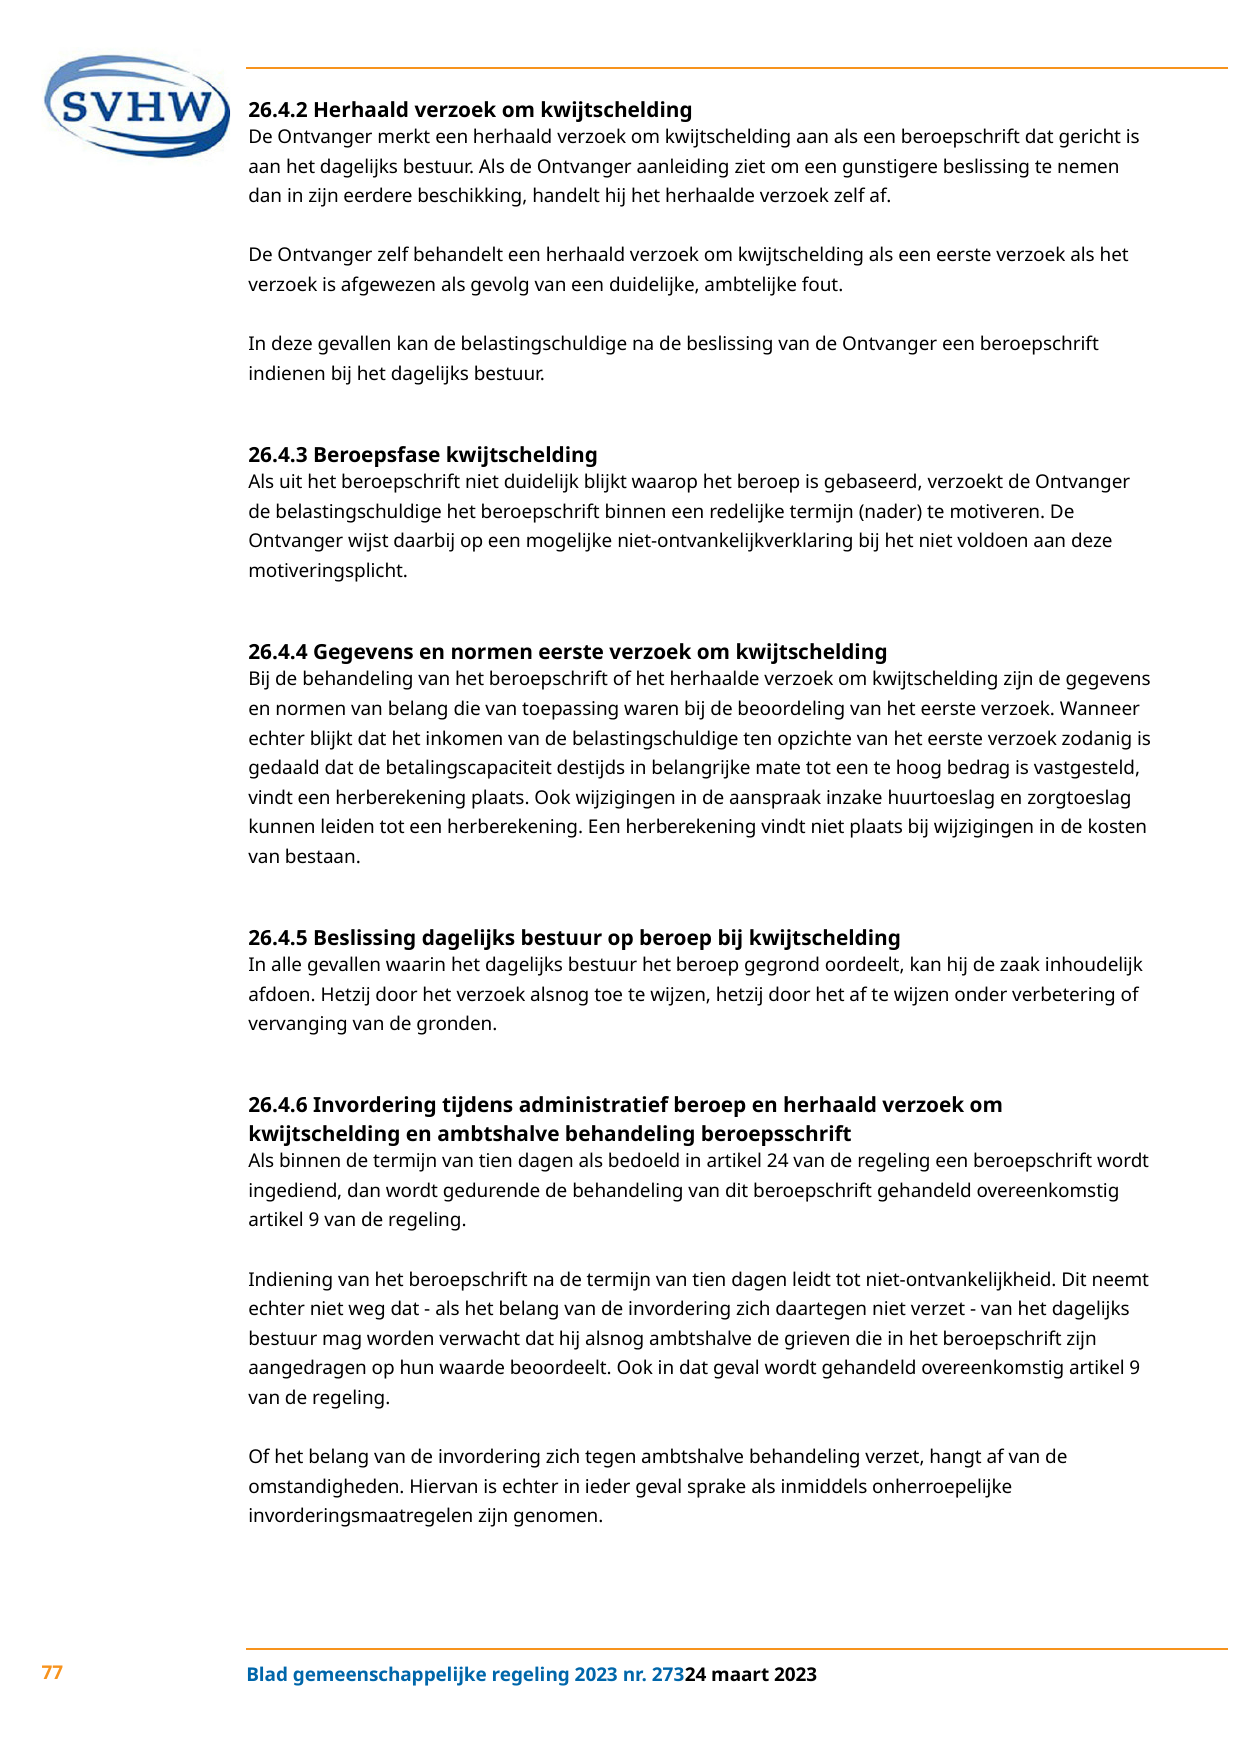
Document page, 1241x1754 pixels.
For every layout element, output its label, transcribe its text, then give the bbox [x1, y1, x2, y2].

text 26.4.5 Beslissing dagelijks bestuur op beroep bij kwijtschelding [248, 923, 1152, 951]
text 26.4.2 Herhaald verzoek om kwijtschelding [248, 95, 1152, 123]
text Bij de behandeling van het beroepschrift of het herhaalde verzoek om kwijtschelding zijn de gegevens en normen van belang die van toepassing waren bij de beoordeling van het eerste verzoek. Wanneer echter blijkt dat het inkomen van de belastingschuldige ten opzichte van het eerste verzoek zodanig is gedaald dat de betalingscapaciteit destijds in belangrijke mate tot een te hoog bedrag is vastgesteld, vindt een herberekening plaats. Ook wijzigingen in de aanspraak inzake huurtoeslag en zorgtoeslag kunnen leiden tot een herberekening. Een herberekening vindt niet plaats bij wijzigingen in de kosten van bestaan. [248, 666, 1152, 869]
picture [41, 47, 231, 172]
text 26.4.3 Beroepsfase kwijtschelding [248, 440, 1152, 468]
text De Ontvanger zelf behandelt een herhaald verzoek om kwijtschelding als een eerste verzoek als het verzoek is afgewezen als gevolg van een duidelijke, ambtelijke fout. [248, 242, 1152, 297]
text 26.4.4 Gegevens en normen eerste verzoek om kwijtschelding [248, 637, 1152, 666]
text Indiening van het beroepschrift na de termijn van tien dagen leidt tot niet-ontvankelijkheid. Dit neemt echter niet weg dat - als het belang van de invordering zich daartegen niet verzet - van het dagelijks bestuur mag worden verwacht dat hij alsnog ambtshalve de grieven die in het beroepschrift zijn aangedragen op hun waarde beoordeelt. Ook in dat geval wordt gehandeld overeenkomstig artikel 9 van de regeling. [248, 1266, 1152, 1410]
text In deze gevallen kan de belastingschuldige na de beslissing van de Ontvanger een beroepschrift indienen bij het dagelijks bestuur. [248, 330, 1152, 386]
text Als uit het beroepschrift niet duidelijk blijkt waarop het beroep is gebaseerd, verzoekt de Ontvanger de belastingschuldige het beroepschrift binnen een redelijke termijn (nader) te motiveren. De Ontvanger wijst daarbij op een mogelijke niet-ontvankelijkverklaring bij het niet voldoen aan deze motiveringsplicht. [248, 468, 1152, 583]
text De Ontvanger merkt een herhaald verzoek om kwijtschelding aan als een beroepschrift dat gericht is aan het dagelijks bestuur. Als de Ontvanger aanleiding ziet om een gunstigere beslissing te nemen dan in zijn eerdere beschikking, handelt hij het herhaalde verzoek zelf af. [248, 123, 1152, 208]
text Als binnen de termijn van tien dagen als bedoeld in artikel 24 van de regeling een beroepschrift wordt ingediend, dan wordt gedurende de behandeling van dit beroepschrift gehandeld overeenkomstig artikel 9 van de regeling. [248, 1147, 1152, 1232]
text 26.4.6 Invordering tijdens administratief beroep en herhaald verzoek om kwijtschelding en ambtshalve behandeling beroepsschrift [248, 1091, 1152, 1147]
text Of het belang van de invordering zich tegen ambtshalve behandeling verzet, hangt af van de omstandigheden. Hiervan is echter in ieder geval sprake als inmiddels onherroepelijke invorderingsmaatregelen zijn genomen. [248, 1443, 1152, 1528]
text In alle gevallen waarin het dagelijks bestuur het beroep gegrond oordeelt, kan hij de zaak inhoudelijk afdoen. Hetzij door het verzoek alsnog toe te wijzen, hetzij door het af te wijzen onder verbetering of vervanging van de gronden. [248, 951, 1152, 1036]
